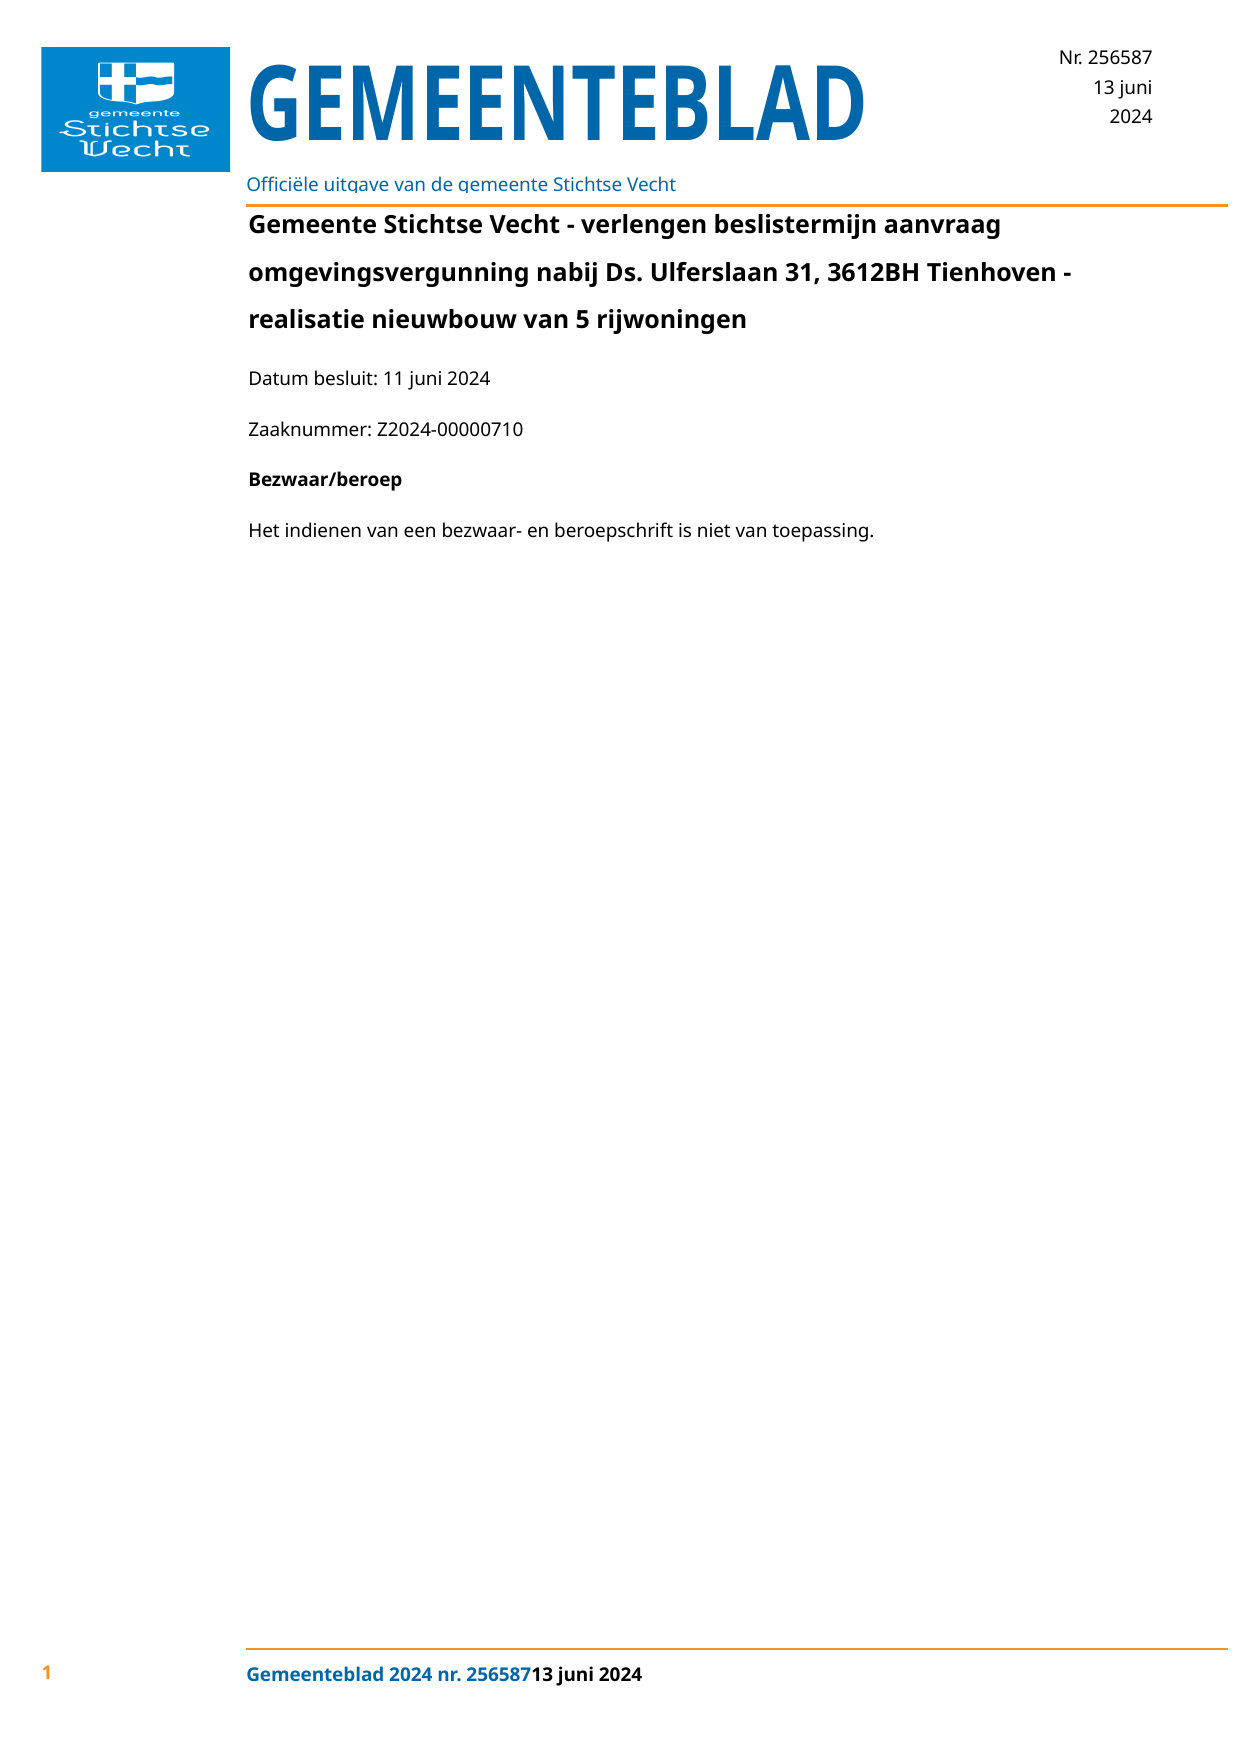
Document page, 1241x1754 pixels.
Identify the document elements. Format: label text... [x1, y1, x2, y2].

text Bezwaar/beroep [248, 466, 1152, 492]
text Gemeente Stichtse Vecht - verlengen beslistermijn aanvraag omgevingsvergunning nabij Ds. Ulferslaan 31, 3612BH Tienhoven - realisatie nieuwbouw van 5 rijwoningen [248, 207, 1152, 336]
text Zaaknummer: Z2024-00000710 [248, 416, 1152, 442]
picture [137, 63, 174, 103]
text Datum besluit: 11 juni 2024 [248, 366, 1152, 391]
text Het indienen van een bezwaar- en beroepschrift is niet van toepassing. [248, 517, 1152, 542]
picture [99, 63, 135, 101]
